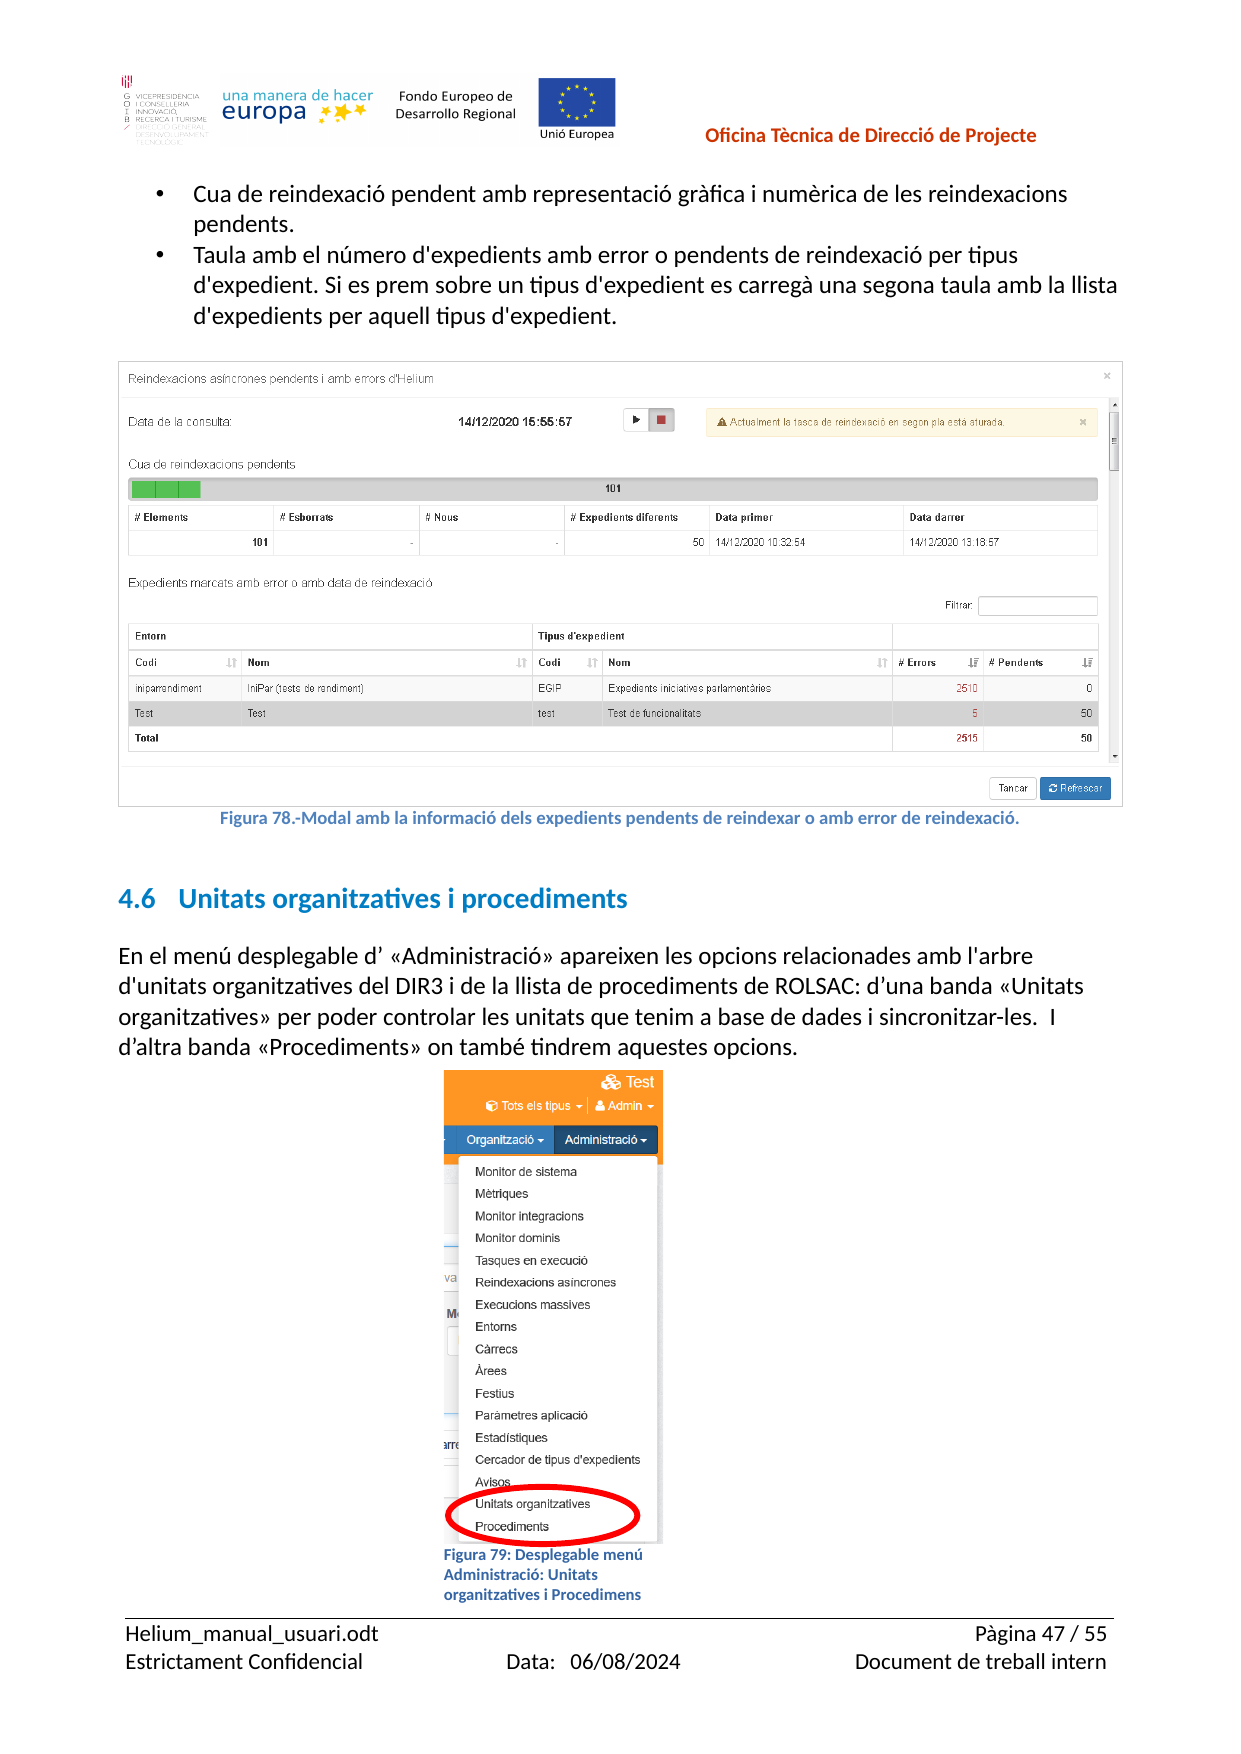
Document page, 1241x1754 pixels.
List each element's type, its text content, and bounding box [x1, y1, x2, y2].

picture [121, 363, 1119, 804]
picture [452, 1490, 634, 1541]
picture [118, 73, 213, 147]
picture [219, 73, 621, 147]
text [119, 362, 1122, 806]
text En el menú desplegable d’ «Administració» apareixen les opcions relacionades amb l'arbre d'unitats organitzatives del DIR3 i de la llista de procediments de ROLSAC: d’una banda «Unitats organitzatives» per poder controlar les unitats que tenim a base de dades i sincronitzar-les. I d’altra banda «Procediments» on també tindrem aquestes opcions. [118, 940, 1122, 1062]
text Figura 79: Desplegable menú Administració: Unitats organitzatives i Procedimens [444, 1544, 663, 1605]
subtitle Unitats organitzatives i procediments [118, 881, 1122, 916]
text Figura 78.-Modal amb la informació dels expedients pendents de reindexar o amb error de reindexació. [118, 807, 1122, 829]
list Taula amb el número d'expedients amb error o pendents de reindexació per tipus d'expedient. Si es prem sobre un tipus d'expedient es carregà una segona taula amb la llista d'expedients per aquell tipus d'expedient. [156, 239, 1122, 330]
picture [443, 1070, 664, 1544]
list Cua de reindexació pendent amb representació gràfica i numèrica de les reindexacions pendents. [156, 178, 1122, 239]
